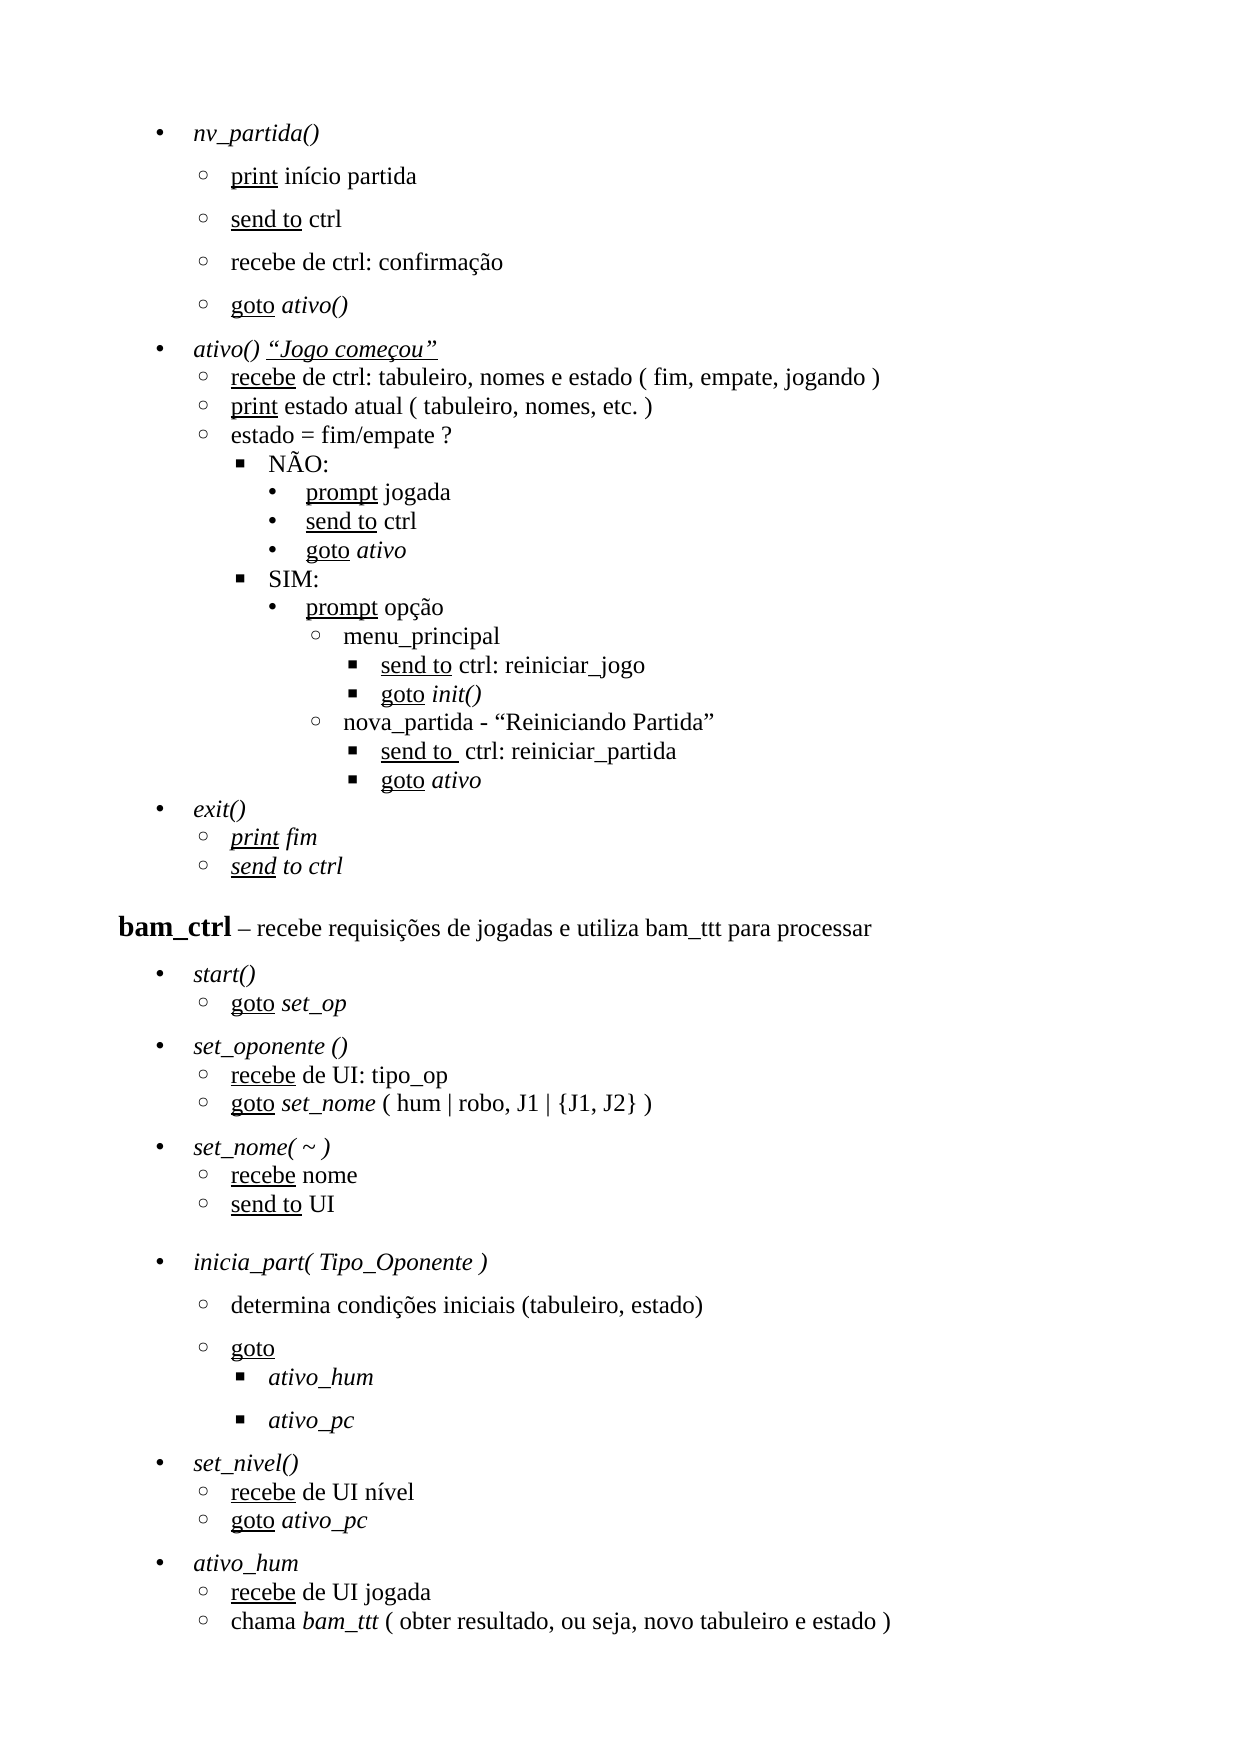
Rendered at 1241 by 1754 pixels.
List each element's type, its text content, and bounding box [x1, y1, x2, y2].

list prompt jogada [268, 477, 1122, 506]
list recebe de ctrl: confirmação [193, 247, 1122, 276]
list print fim [193, 822, 1122, 851]
list goto ativo() [193, 291, 1122, 319]
list goto ativo [343, 765, 1122, 794]
list recebe de UI nível [193, 1477, 1122, 1505]
list goto set_op [193, 988, 1122, 1017]
list set_oponente () [156, 1031, 1122, 1060]
list send to ctrl [193, 204, 1122, 233]
list print estado atual ( tabuleiro, nomes, etc. ) [193, 391, 1122, 420]
list goto ativo_pc [193, 1505, 1122, 1534]
list nv_partida() [156, 118, 1122, 147]
list menu_principal [306, 621, 1122, 650]
list estado = fim/empate ? [193, 420, 1122, 449]
list chama bam_ttt ( obter resultado, ou seja, novo tabuleiro e estado ) [193, 1606, 1122, 1635]
list exit() [156, 794, 1122, 822]
list send to ctrl: reiniciar_jogo [343, 650, 1122, 679]
list goto [193, 1333, 1122, 1362]
list recebe nome [193, 1160, 1122, 1189]
list determina condições iniciais (tabuleiro, estado) [193, 1290, 1122, 1318]
list inicia_part( Tipo_Oponente ) [156, 1247, 1122, 1275]
list ativo_hum [156, 1548, 1122, 1577]
list prompt opção [268, 592, 1122, 621]
list ativo_pc [231, 1405, 1122, 1433]
list print início partida [193, 161, 1122, 190]
list recebe de UI jogada [193, 1577, 1122, 1606]
list goto ativo [268, 535, 1122, 564]
list set_nome( ~ ) [156, 1132, 1122, 1160]
list NÃO: [231, 449, 1122, 477]
text bam_ctrl – recebe requisições de jogadas e utiliza bam_ttt para processar [118, 909, 1122, 942]
list set_nivel() [156, 1448, 1122, 1477]
list SIM: [231, 564, 1122, 592]
list ativo() “Jogo começou” [156, 334, 1122, 362]
list recebe de ctrl: tabuleiro, nomes e estado ( fim, empate, jogando ) [193, 362, 1122, 391]
list nova_partida - “Reiniciando Partida” [306, 707, 1122, 736]
list send to ctrl [268, 506, 1122, 535]
list send to ctrl: reiniciar_partida [343, 736, 1122, 765]
list goto init() [343, 679, 1122, 707]
list goto set_nome ( hum | robo, J1 | {J1, J2} ) [193, 1088, 1122, 1117]
list start() [156, 959, 1122, 988]
list ativo_hum [231, 1362, 1122, 1390]
list send to ctrl [193, 851, 1122, 880]
list recebe de UI: tipo_op [193, 1060, 1122, 1088]
list send to UI [193, 1189, 1122, 1218]
